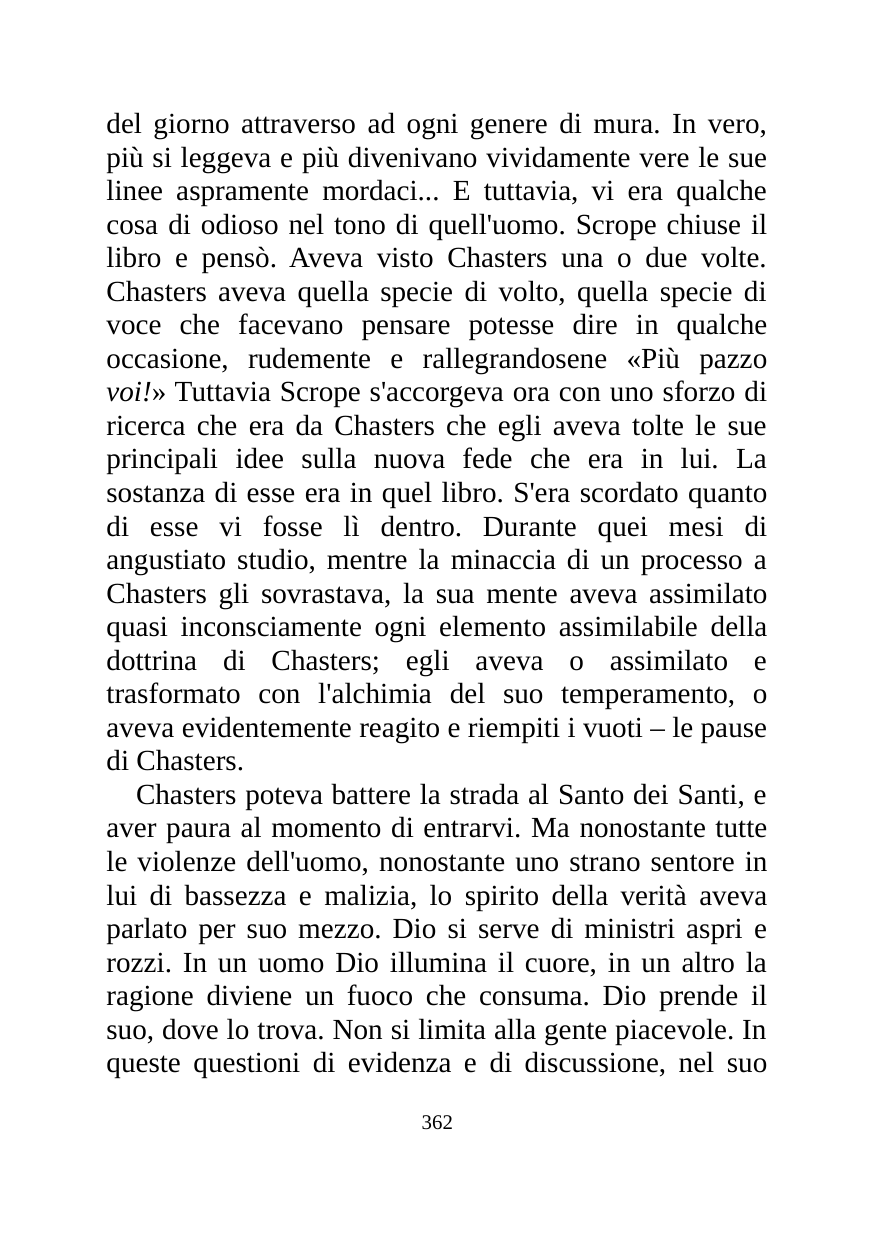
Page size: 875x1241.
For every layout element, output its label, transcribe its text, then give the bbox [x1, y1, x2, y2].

text del giorno attraverso ad ogni genere di mura. In vero, più si leggeva e più divenivano vividamente vere le sue linee aspramente mordaci... E tuttavia, vi era qualche cosa di odioso nel tono di quell'uomo. Scrope chiuse il libro e pensò. Aveva visto Chasters una o due volte. Chasters aveva quella specie di volto, quella specie di voce che facevano pensare potesse dire in qualche occasione, rudemente e rallegrandosene «Più pazzo voi!» Tuttavia Scrope s'accorgeva ora con uno sforzo di ricerca che era da Chasters che egli aveva tolte le sue principali idee sulla nuova fede che era in lui. La sostanza di esse era in quel libro. S'era scordato quanto di esse vi fosse lì dentro. Durante quei mesi di angustiato studio, mentre la minaccia di un processo a Chasters gli sovrastava, la sua mente aveva assimilato quasi inconsciamente ogni elemento assimilabile della dottrina di Chasters; egli aveva o assimilato e trasformato con l'alchimia del suo temperamento, o aveva evidentemente reagito e riempiti i vuoti – le pause di Chasters. [106, 106, 768, 777]
text Chasters poteva battere la strada al Santo dei Santi, e aver paura al momento di entrarvi. Ma nonostante tutte le violenze dell'uomo, nonostante uno strano sentore in lui di bassezza e malizia, lo spirito della verità aveva parlato per suo mezzo. Dio si serve di ministri aspri e rozzi. In un uomo Dio illumina il cuore, in un altro la ragione diviene un fuoco che consuma. Dio prende il suo, dove lo trova. Non si limita alla gente piacevole. In queste questioni di evidenza e di discussione, nel suo [106, 777, 768, 1079]
